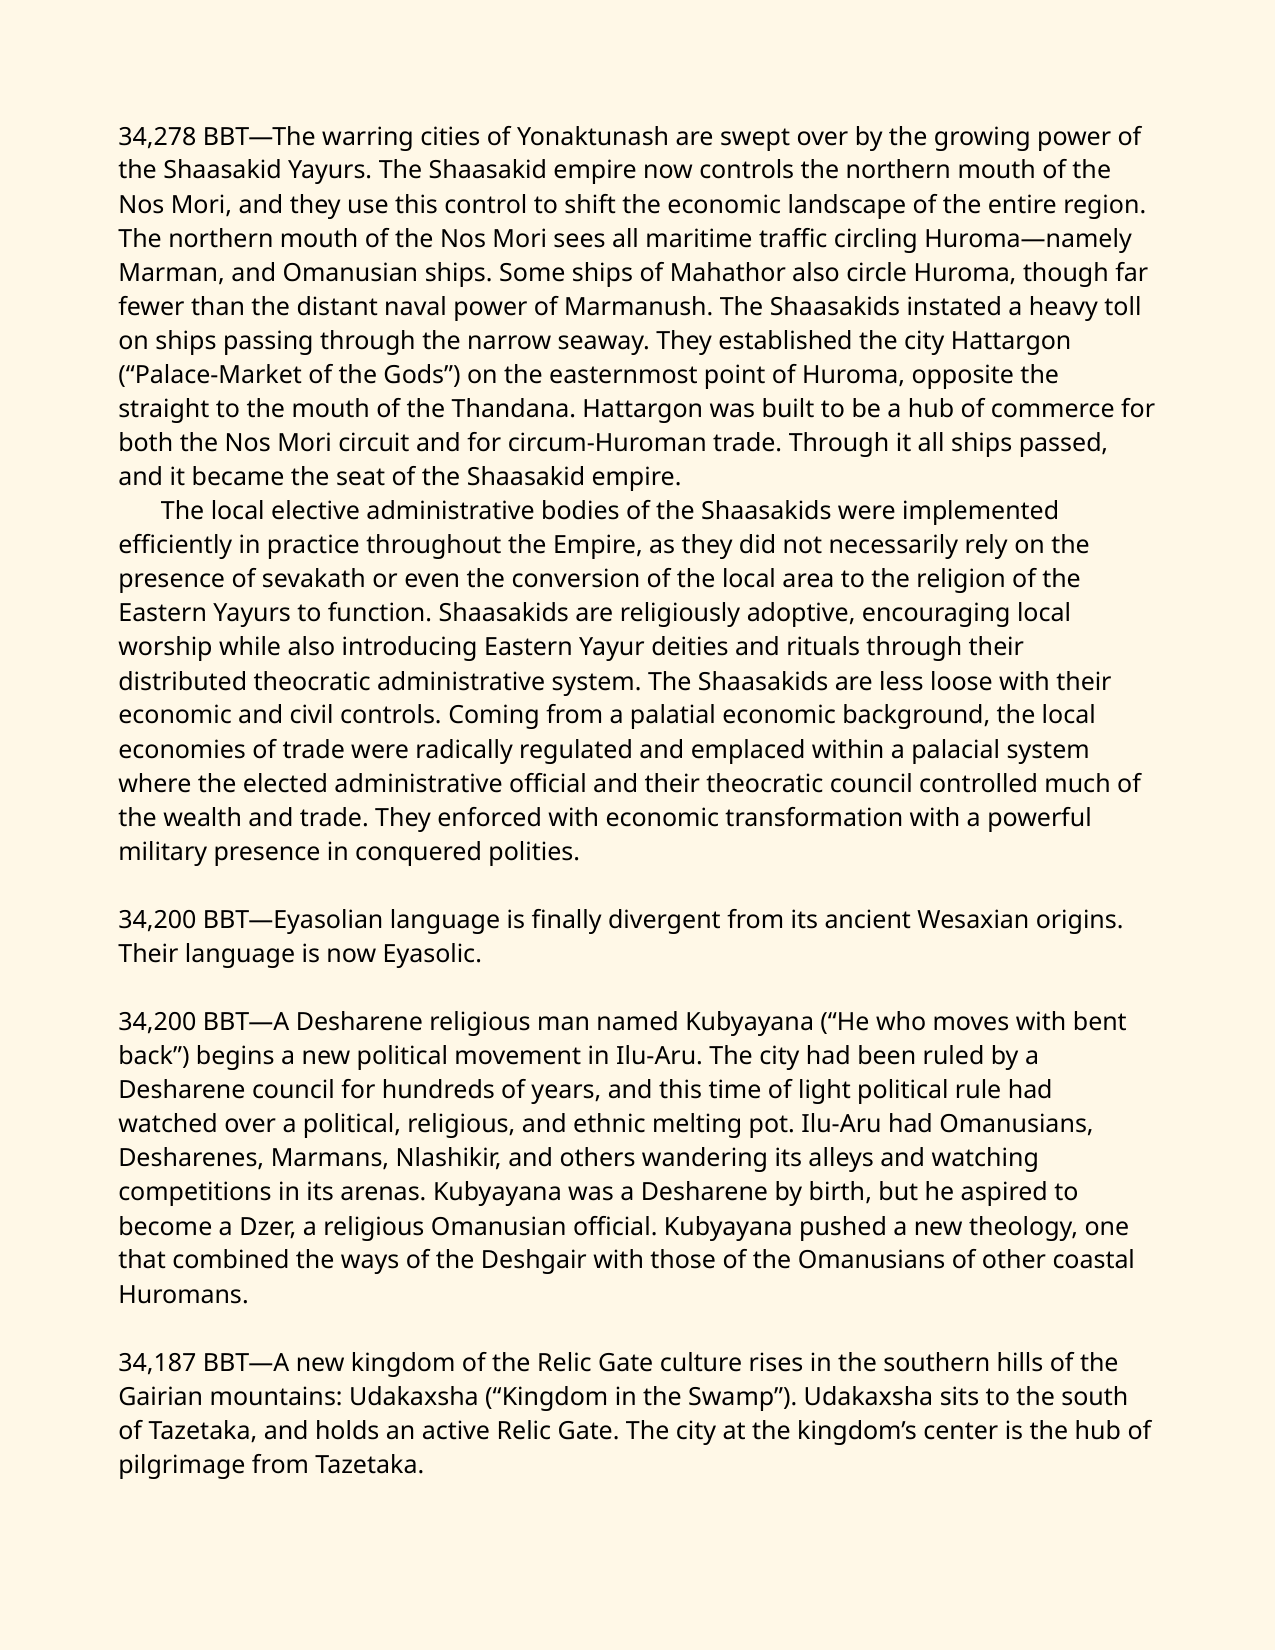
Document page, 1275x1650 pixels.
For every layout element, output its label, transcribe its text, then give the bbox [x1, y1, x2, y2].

text 34,200 BBT—A Desharene religious man named Kubyayana (“He who moves with bent back”) begins a new political movement in Ilu-Aru. The city had been ruled by a Desharene council for hundreds of years, and this time of light political rule had watched over a political, religious, and ethnic melting pot. Ilu-Aru had Omanusians, Desharenes, Marmans, Nlashikir, and others wandering its alleys and watching competitions in its arenas. Kubyayana was a Desharene by birth, but he aspired to become a Dzer, a religious Omanusian official. Kubyayana pushed a new theology, one that combined the ways of the Deshgair with those of the Omanusians of other coastal Huromans. [118, 1004, 1157, 1310]
text 34,187 BBT—A new kingdom of the Relic Gate culture rises in the southern hills of the Gairian mountains: Udakaxsha (“Kingdom in the Swamp”). Udakaxsha sits to the south of Tazetaka, and holds an active Relic Gate. The city at the kingdom’s center is the hub of pilgrimage from Tazetaka. [118, 1344, 1157, 1481]
text 34,278 BBT—The warring cities of Yonaktunash are swept over by the growing power of the Shaasakid Yayurs. The Shaasakid empire now controls the northern mouth of the Nos Mori, and they use this control to shift the economic landscape of the entire region. The northern mouth of the Nos Mori sees all maritime traffic circling Huroma—namely Marman, and Omanusian ships. Some ships of Mahathor also circle Huroma, though far fewer than the distant naval power of Marmanush. The Shaasakids instated a heavy toll on ships passing through the narrow seaway. They established the city Hattargon (“Palace-Market of the Gods”) on the easternmost point of Huroma, opposite the straight to the mouth of the Thandana. Hattargon was built to be a hub of commerce for both the Nos Mori circuit and for circum-Huroman trade. Through it all ships passed, and it became the seat of the Shaasakid empire. [118, 118, 1157, 493]
text The local elective administrative bodies of the Shaasakids were implemented efficiently in practice throughout the Empire, as they did not necessarily rely on the presence of sevakath or even the conversion of the local area to the religion of the Eastern Yayurs to function. Shaasakids are religiously adoptive, encouraging local worship while also introducing Eastern Yayur deities and rituals through their distributed theocratic administrative system. The Shaasakids are less loose with their economic and civil controls. Coming from a palatial economic background, the local economies of trade were radically regulated and emplaced within a palacial system where the elected administrative official and their theocratic council controlled much of the wealth and trade. They enforced with economic transformation with a powerful military presence in conquered polities. [118, 493, 1157, 867]
text 34,200 BBT—Eyasolian language is finally divergent from its ancient Wesaxian origins. Their language is now Eyasolic. [118, 902, 1157, 970]
